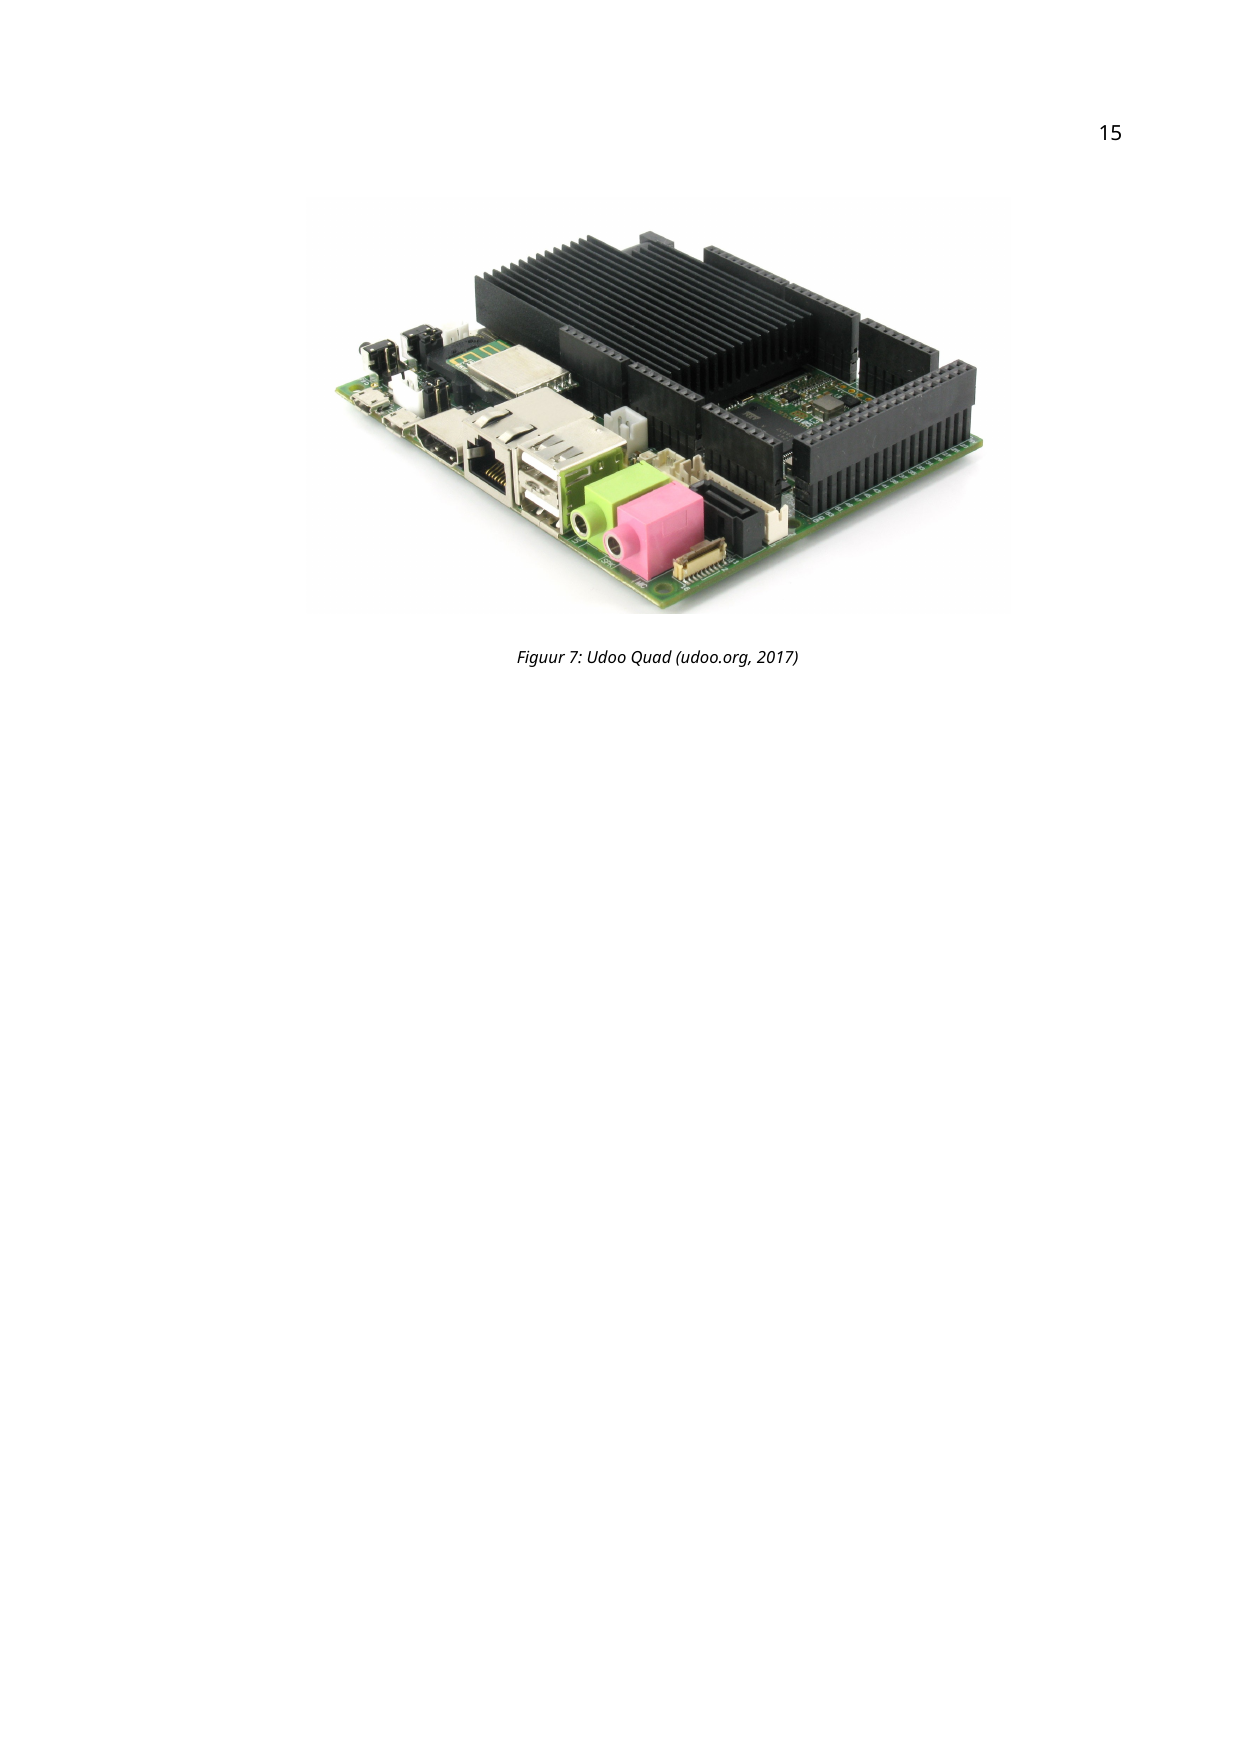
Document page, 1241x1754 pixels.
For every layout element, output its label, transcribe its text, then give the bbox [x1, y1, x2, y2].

text Figuur 7: Udoo Quad (udoo.org, 2017) [275, 646, 1042, 668]
picture [306, 197, 1011, 614]
